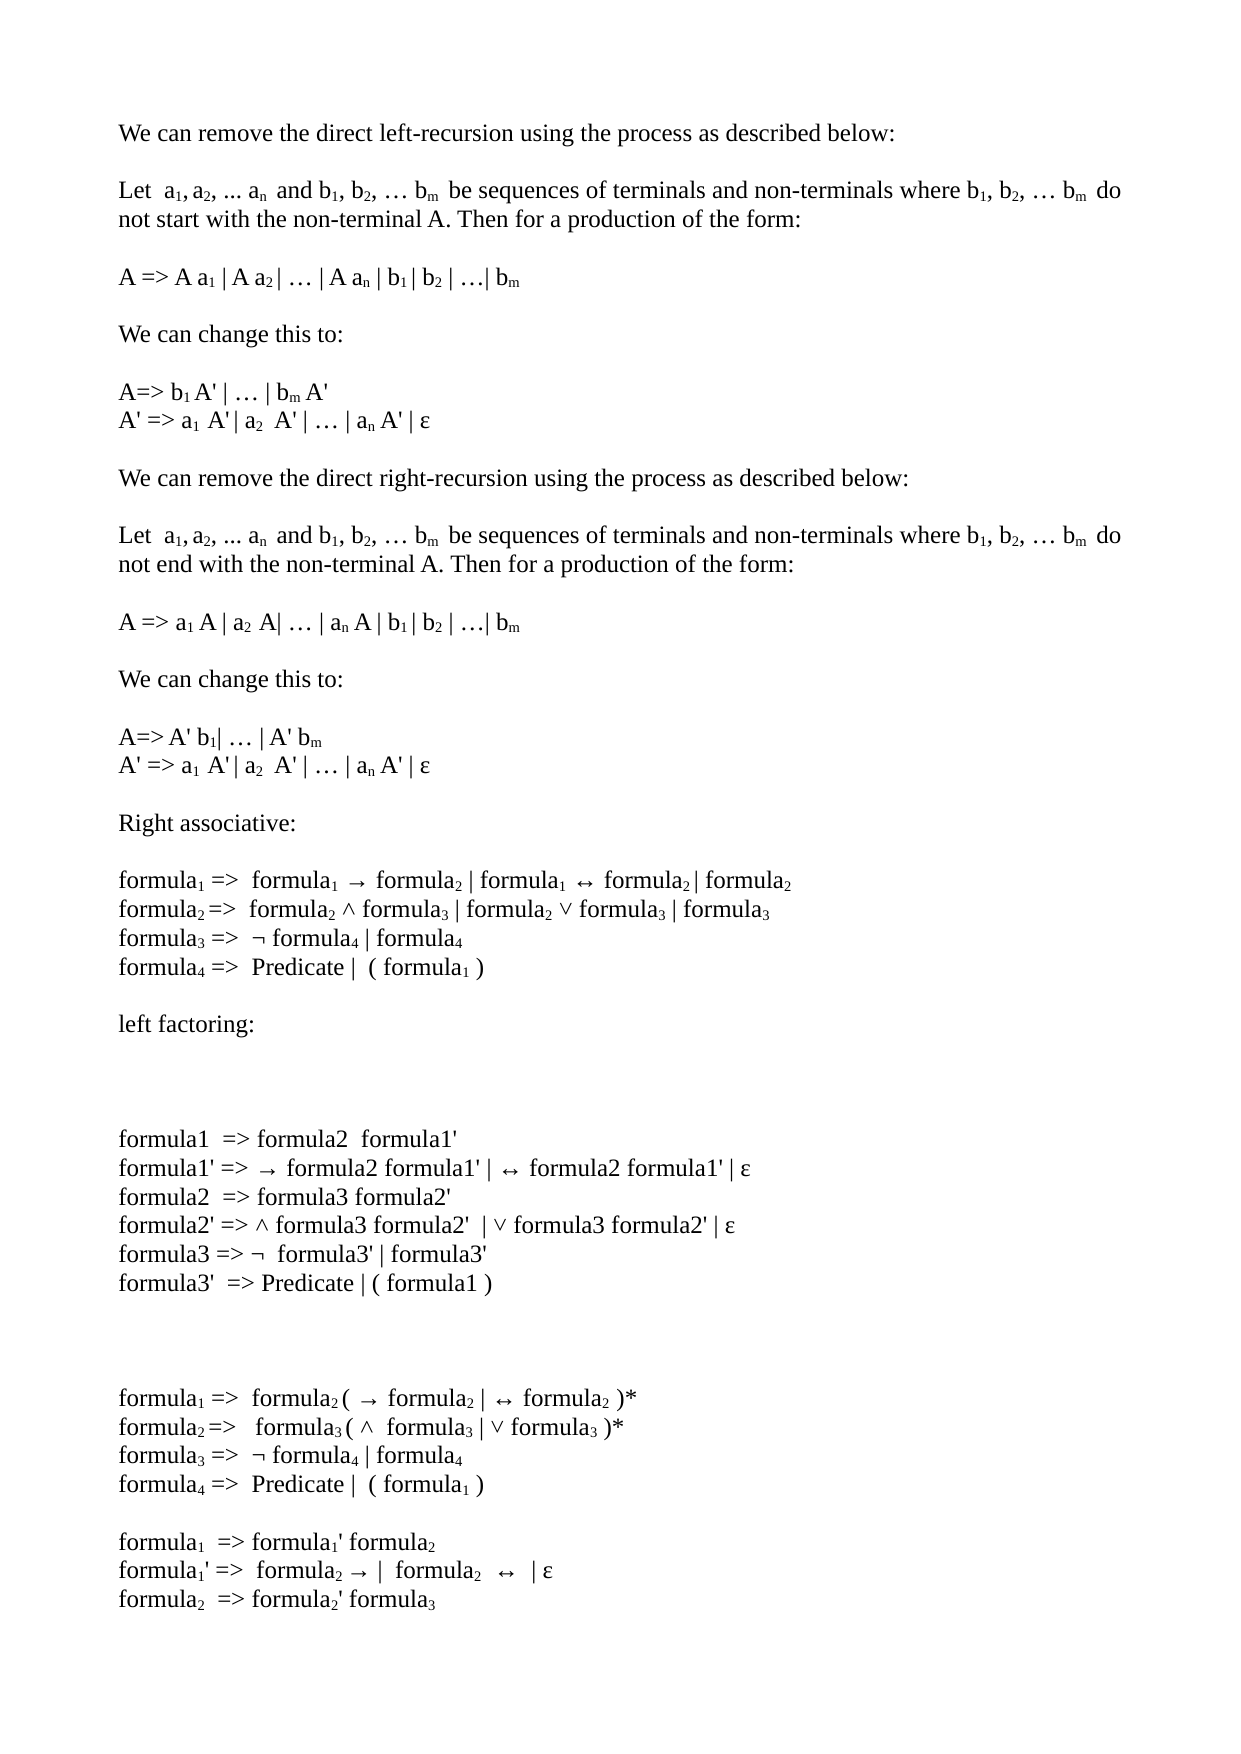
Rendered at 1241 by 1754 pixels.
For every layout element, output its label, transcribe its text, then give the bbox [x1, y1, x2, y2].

text formula2 => formula2 ˄ formula3 | formula2 ˅ formula3 | formula3 [118, 894, 1122, 923]
text We can change this to: [118, 319, 1122, 348]
text formula2 => formula3 formula2' [118, 1182, 1122, 1211]
text formula1' => formula2 → | formula2 ↔ | ε [118, 1556, 1122, 1584]
text A' => a1 A' | a2 A' | … | an A' | ε [118, 406, 1122, 434]
text A=> A' b1| … | A' bm [118, 722, 1122, 751]
text formula1 => formula2 formula1' [118, 1124, 1122, 1153]
text formula2' => ˄ formula3 formula2' | ˅ formula3 formula2' | ε [118, 1211, 1122, 1239]
text Right associative: [118, 808, 1122, 837]
text formula2 => formula3 ( ˄ formula3 | ˅ formula3 )* [118, 1412, 1122, 1441]
text A => a1 A | a2 A| … | an A | b1 | b2 | …| bm [118, 607, 1122, 636]
text formula1 => formula1' formula2 [118, 1527, 1122, 1556]
text formula2 => formula2' formula3 [118, 1584, 1122, 1613]
text formula3 => ¬ formula3' | formula3' [118, 1239, 1122, 1268]
text We can remove the direct left-recursion using the process as described below: [118, 118, 1122, 147]
text Let a1, a2, ... an and b1, b2, … bm be sequences of terminals and non-terminals where b1, b2, … bm do not end with the non-terminal A. Then for a production of the form: [118, 521, 1122, 578]
text formula1 => formula1 → formula2 | formula1 ↔ formula2 | formula2 [118, 866, 1122, 894]
text We can change this to: [118, 664, 1122, 693]
text A' => a1 A' | a2 A' | … | an A' | ε [118, 751, 1122, 779]
text We can remove the direct right-recursion using the process as described below: [118, 463, 1122, 492]
text formula1' => → formula2 formula1' | ↔ formula2 formula1' | ε [118, 1153, 1122, 1182]
text A=> b1 A' | … | bm A' [118, 377, 1122, 406]
text formula3' => Predicate | ( formula1 ) [118, 1268, 1122, 1297]
text left factoring: [118, 1009, 1122, 1038]
text formula3 => ¬ formula4 | formula4 [118, 1441, 1122, 1469]
text formula3 => ¬ formula4 | formula4 [118, 923, 1122, 952]
text formula4 => Predicate | ( formula1 ) [118, 952, 1122, 981]
text Let a1, a2, ... an and b1, b2, … bm be sequences of terminals and non-terminals where b1, b2, … bm do not start with the non-terminal A. Then for a production of the form: [118, 176, 1122, 233]
text formula4 => Predicate | ( formula1 ) [118, 1469, 1122, 1498]
text formula1 => formula2 ( → formula2 | ↔ formula2 )* [118, 1383, 1122, 1412]
text A => A a1 | A a2 | … | A an | b1 | b2 | …| bm [118, 262, 1122, 291]
